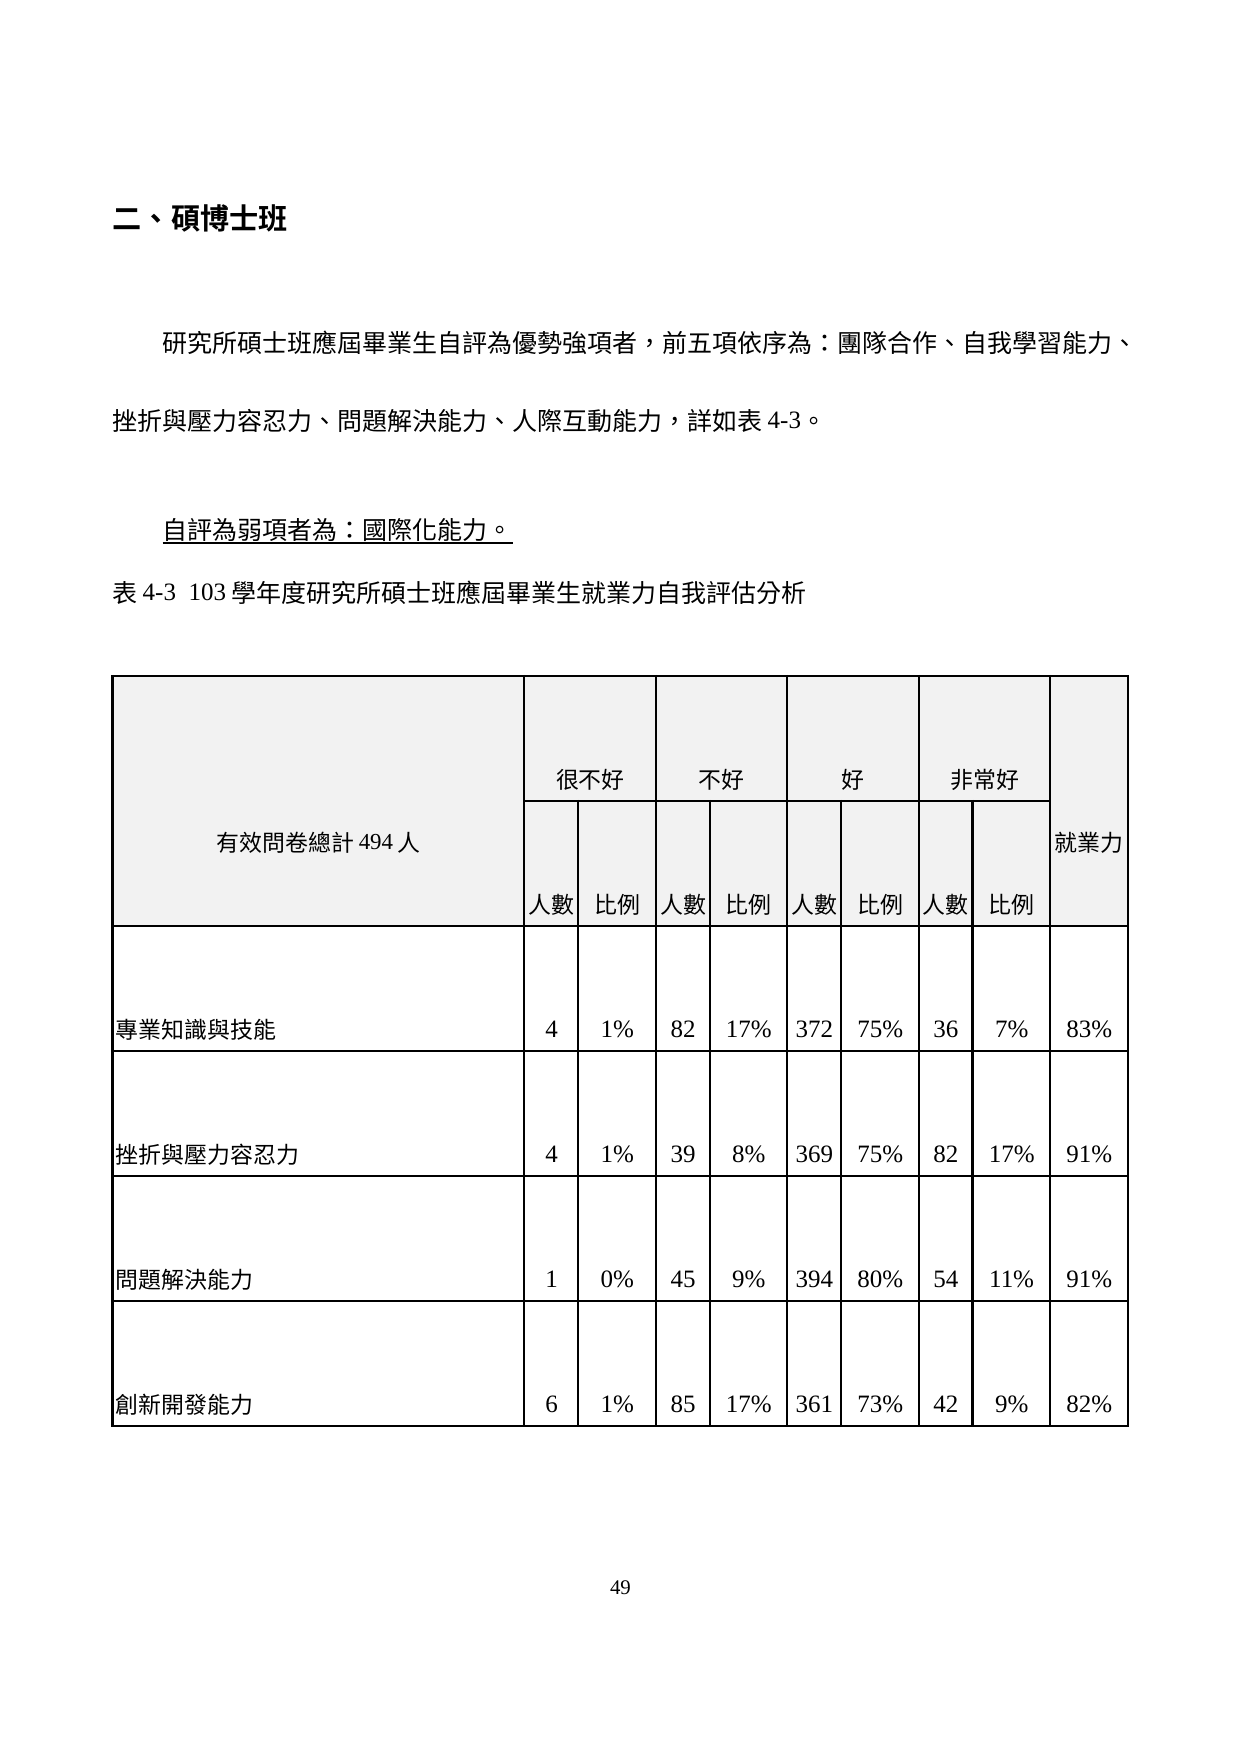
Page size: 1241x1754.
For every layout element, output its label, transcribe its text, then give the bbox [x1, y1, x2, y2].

table_cell 75% [842, 927, 918, 1050]
table_cell 82 [920, 1052, 971, 1175]
table_cell 0% [579, 1177, 655, 1300]
table_header 就業力 [1051, 677, 1127, 925]
table_cell 394 [788, 1177, 840, 1300]
table_cell 369 [788, 1052, 840, 1175]
text 自評為弱項者為：國際化能力。 [112, 487, 1128, 550]
table_header 非常好 [920, 677, 1049, 800]
table_cell 比例 [842, 802, 918, 925]
table_cell 11% [974, 1177, 1049, 1300]
table_cell 8% [711, 1052, 786, 1175]
table_cell 17% [711, 1302, 786, 1425]
table_cell 73% [842, 1302, 918, 1425]
table_cell 80% [842, 1177, 918, 1300]
table_cell 9% [974, 1302, 1049, 1425]
table_cell 比例 [974, 802, 1049, 925]
table_cell 1% [579, 927, 655, 1050]
text 研究所碩士班應屆畢業生自評為優勢強項者，前五項依序為：團隊合作、自我學習能力、挫折與壓力容忍力、問題解決能力、人際互動能力，詳如表4-3。 [112, 300, 1128, 440]
table_cell 9% [711, 1177, 786, 1300]
table_cell 91% [1051, 1177, 1127, 1300]
table_cell 372 [788, 927, 840, 1050]
table_cell 專業知識與技能 [114, 927, 523, 1050]
table_header 好 [788, 677, 918, 800]
table_cell 挫折與壓力容忍力 [114, 1052, 523, 1175]
table_cell 7% [974, 927, 1049, 1050]
table_cell 36 [920, 927, 971, 1050]
table_cell 6 [525, 1302, 577, 1425]
table_cell 創新開發能力 [114, 1302, 523, 1425]
table_cell 82% [1051, 1302, 1127, 1425]
table_cell 比例 [579, 802, 655, 925]
table_header 很不好 [525, 677, 655, 800]
table_header 不好 [657, 677, 786, 800]
table_cell 人數 [657, 802, 709, 925]
table_cell 比例 [711, 802, 786, 925]
table_cell 人數 [920, 802, 971, 925]
table_cell 91% [1051, 1052, 1127, 1175]
text 二、碩博士班 [112, 175, 1128, 237]
table_cell 1 [525, 1177, 577, 1300]
table_cell 17% [974, 1052, 1049, 1175]
table_cell 39 [657, 1052, 709, 1175]
table_cell 42 [920, 1302, 971, 1425]
table_cell 1% [579, 1052, 655, 1175]
table_cell 4 [525, 927, 577, 1050]
table_cell 85 [657, 1302, 709, 1425]
table_cell 83% [1051, 927, 1127, 1050]
table_cell 1% [579, 1302, 655, 1425]
table_cell 75% [842, 1052, 918, 1175]
table_cell 361 [788, 1302, 840, 1425]
table_cell 人數 [788, 802, 840, 925]
table_cell 82 [657, 927, 709, 1050]
table_cell 人數 [525, 802, 577, 925]
table_cell 4 [525, 1052, 577, 1175]
table_cell 問題解決能力 [114, 1177, 523, 1300]
table_cell 54 [920, 1177, 971, 1300]
table_header 有效問卷總計494人 [114, 677, 523, 925]
table_cell 45 [657, 1177, 709, 1300]
table_cell 17% [711, 927, 786, 1050]
text 表4-3 103學年度研究所碩士班應屆畢業生就業力自我評估分析 [112, 550, 1128, 612]
